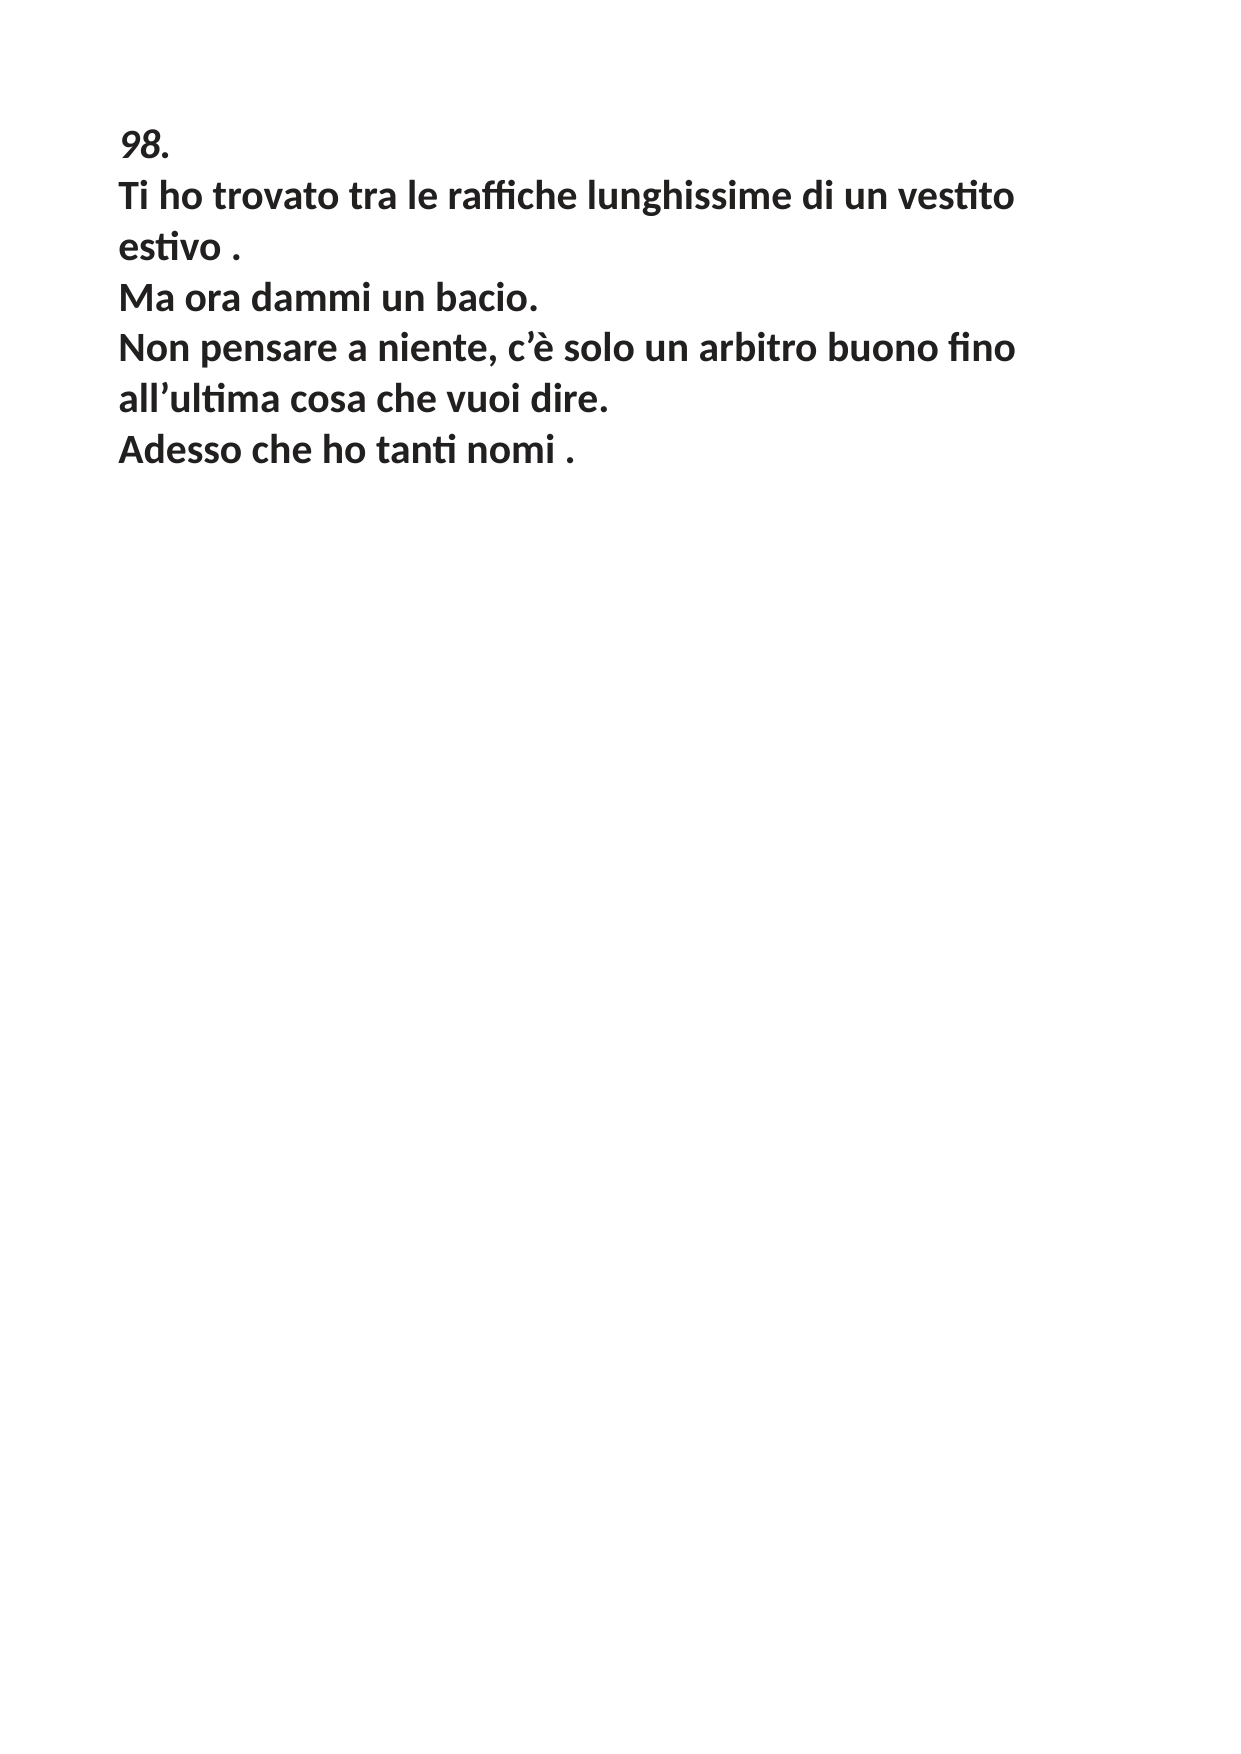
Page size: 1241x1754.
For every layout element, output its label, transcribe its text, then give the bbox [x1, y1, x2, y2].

text Ma ora dammi un bacio. [118, 271, 1122, 321]
text Adesso che ho tanti nomi . [118, 423, 1122, 474]
text Ti ho trovato tra le raffiche lunghissime di un vestito estivo . [118, 169, 1122, 271]
text Non pensare a niente, c’è solo un arbitro buono fino all’ultima cosa che vuoi dire. [118, 321, 1122, 423]
text 98. [118, 118, 1122, 169]
